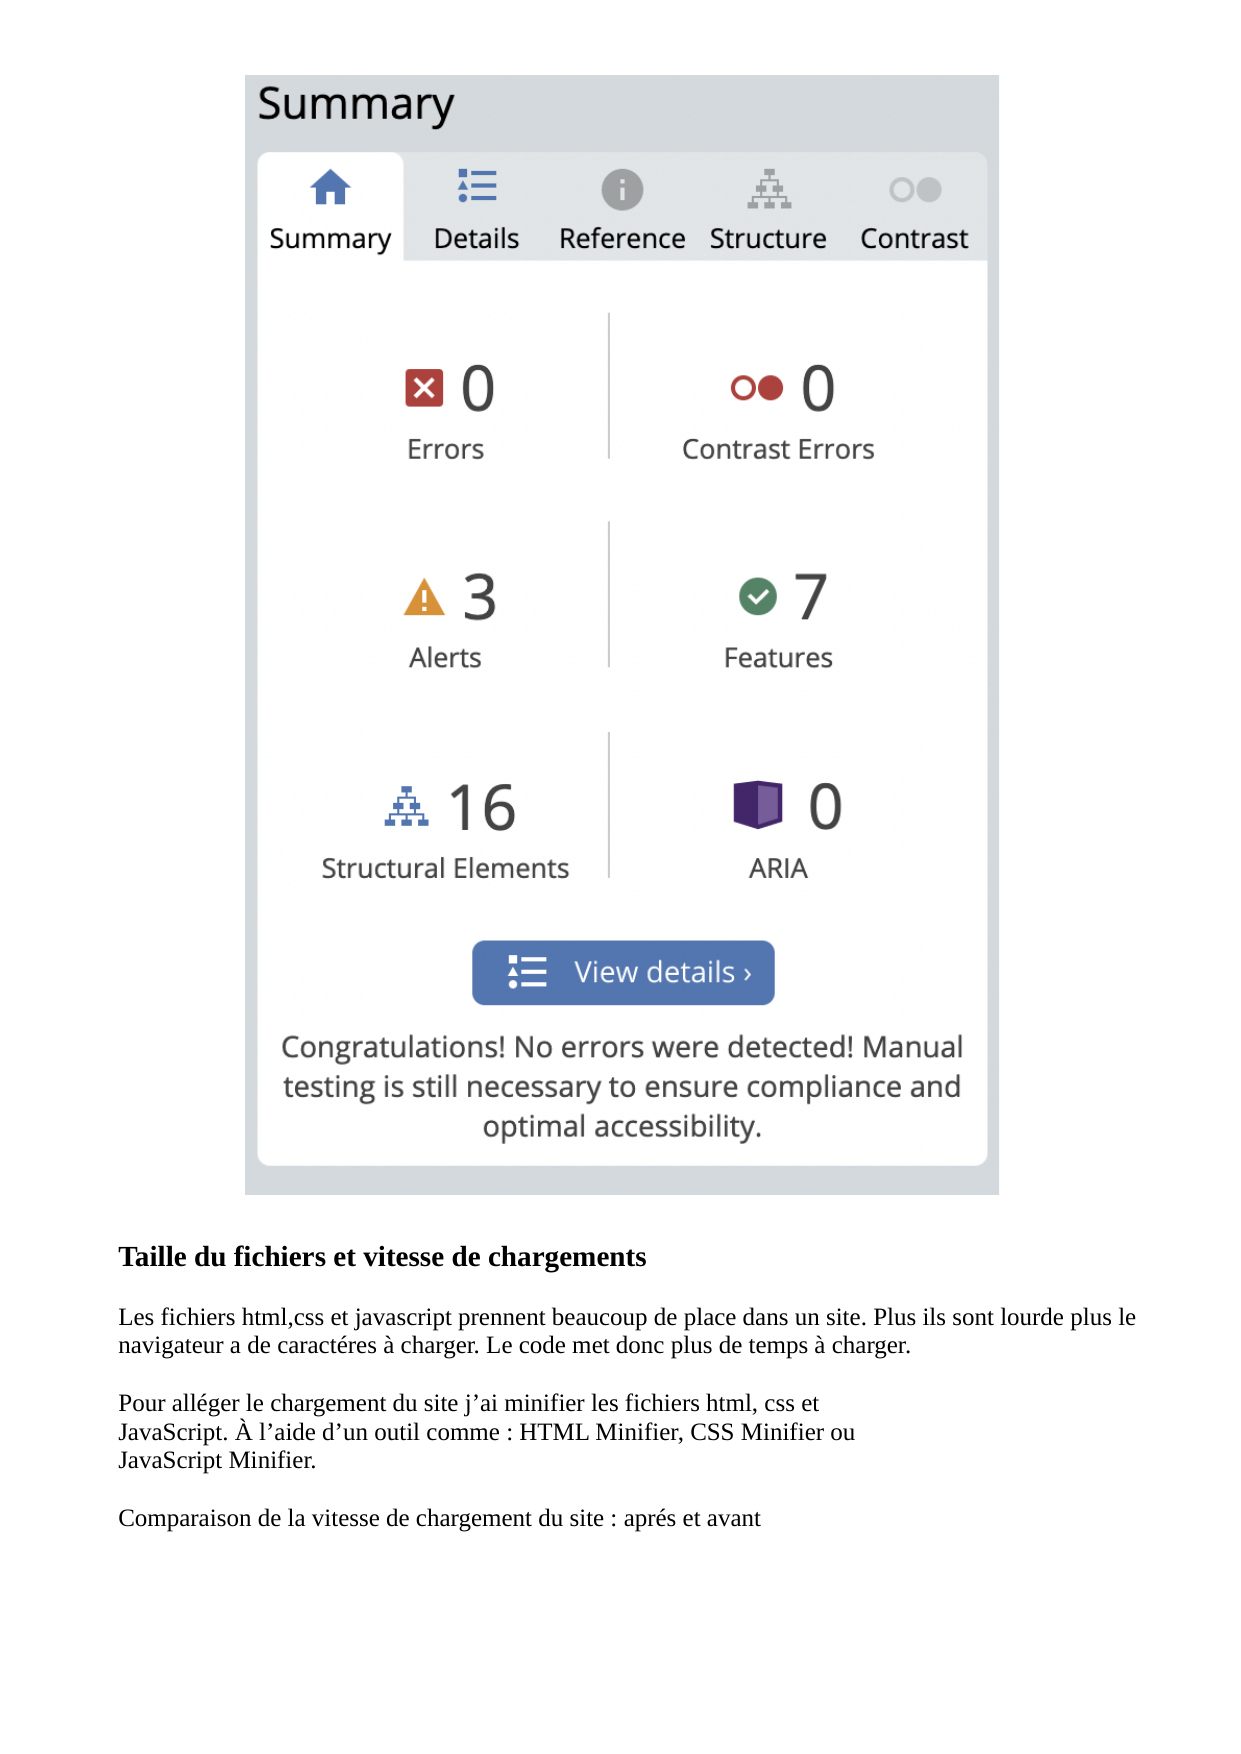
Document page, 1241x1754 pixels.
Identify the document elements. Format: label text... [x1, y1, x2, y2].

picture [245, 75, 1000, 1195]
text JavaScript. À l’aide d’un outil comme : HTML Minifier, CSS Minifier ou [118, 1417, 1168, 1445]
text Comparaison de la vitesse de chargement du site : aprés et avant [118, 1503, 1168, 1532]
text Les fichiers html,css et javascript prennent beaucoup de place dans un site. Plus ils sont lourde plus le navigateur a de caractéres à charger. Le code met donc plus de temps à charger. [118, 1302, 1168, 1359]
text Pour alléger le chargement du site j’ai minifier les fichiers html, css et [118, 1388, 1168, 1417]
text JavaScript Minifier. [118, 1445, 1168, 1474]
text Taille du fichiers et vitesse de chargements [118, 1239, 1168, 1273]
